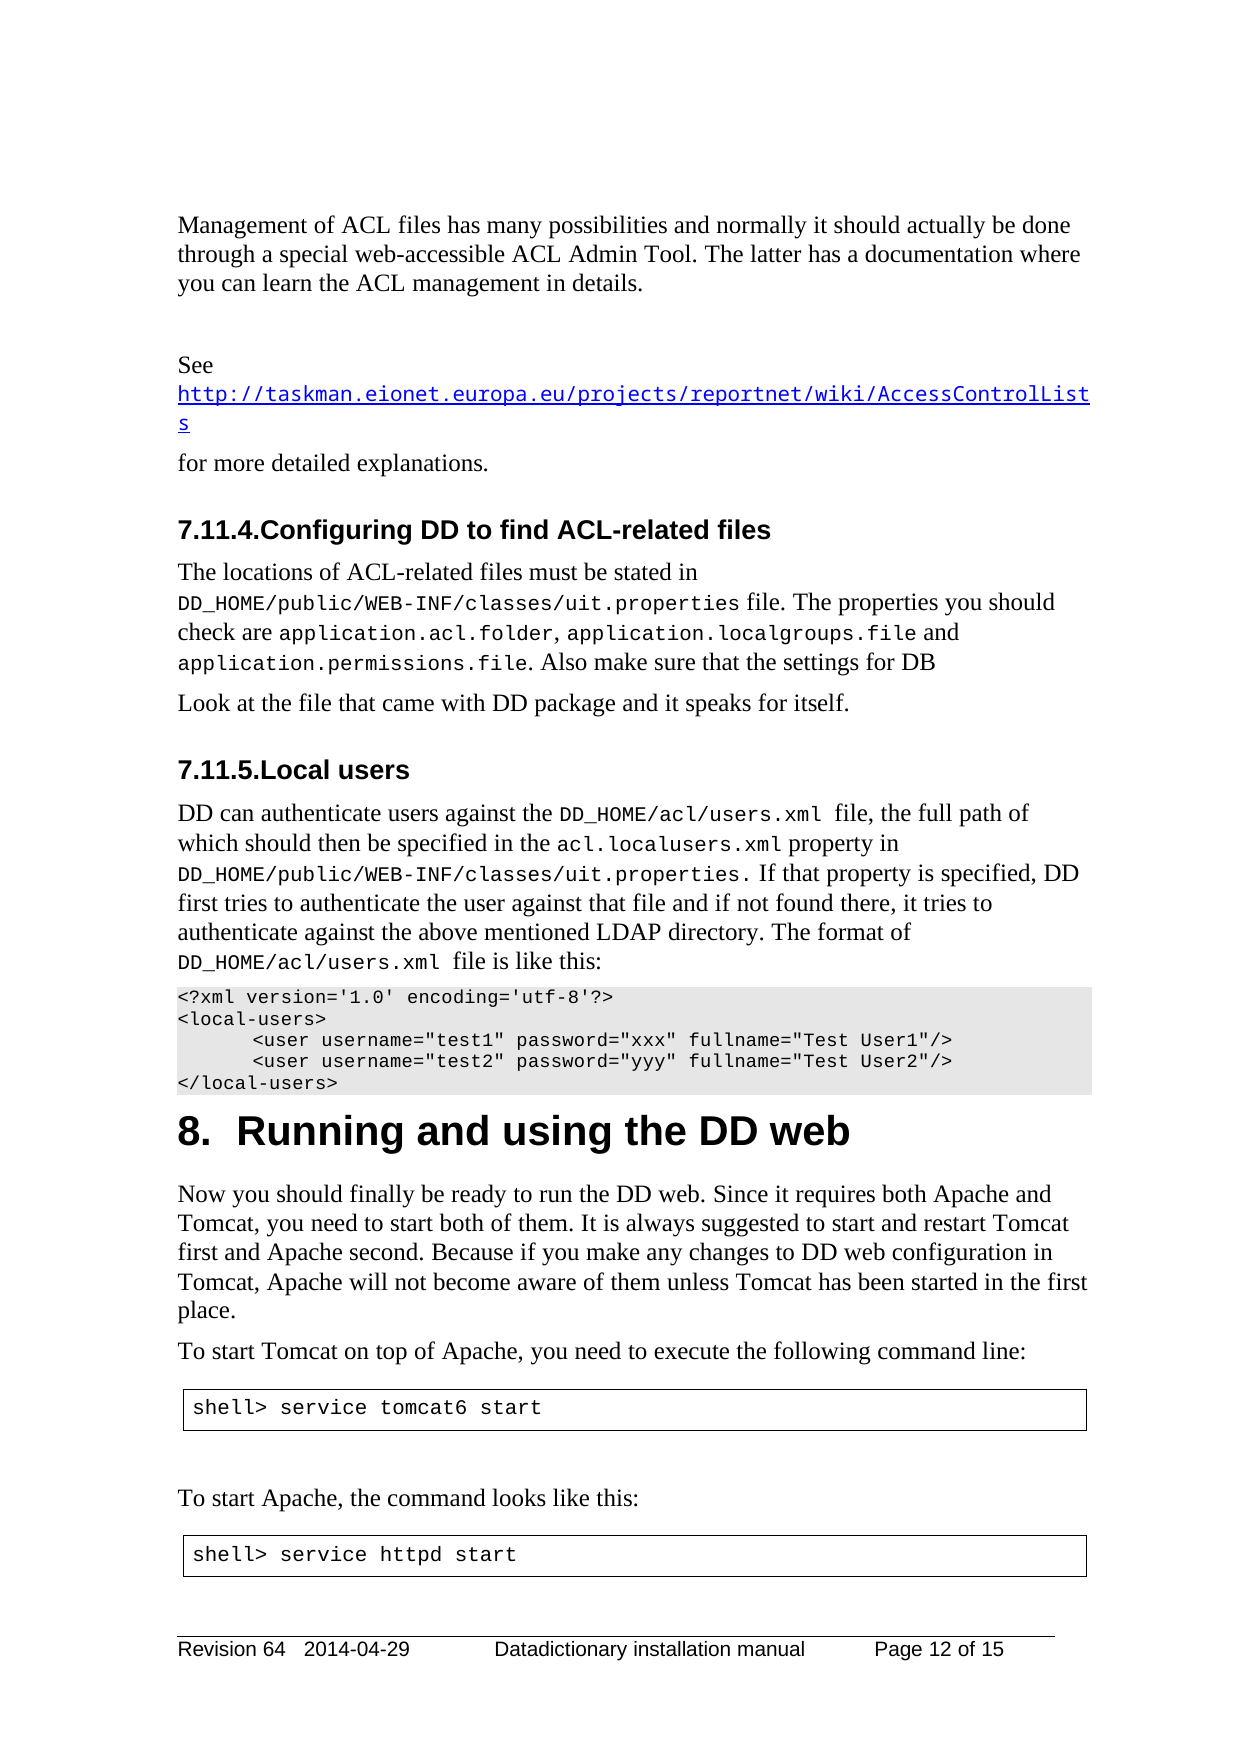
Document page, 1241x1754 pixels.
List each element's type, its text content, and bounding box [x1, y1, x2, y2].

list <user username="test1" password="xxx" fullname="Test User1"/> [177, 1030, 1092, 1052]
text The locations of ACL-related files must be stated in DD_HOME/public/WEB-INF/classes/uit.properties file. The properties you should check are application.acl.folder, application.localgroups.file and application.permissions.file. Also make sure that the settings for DB [177, 557, 1092, 676]
text shell> service httpd start [184, 1536, 1086, 1576]
subtitle Configuring DD to find ACL-related files [177, 514, 1092, 545]
list <?xml version='1.0' encoding='utf-8'?> [177, 987, 1092, 1009]
text See http://taskman.eionet.europa.eu/projects/reportnet/wiki/AccessControlLists [177, 350, 1092, 436]
subtitle Local users [177, 754, 1092, 785]
subtitle Running and using the DD web [177, 1106, 1092, 1154]
list <local-users> [177, 1009, 1092, 1030]
text To start Apache, the command looks like this: [177, 1482, 1092, 1511]
text Management of ACL files has many possibilities and normally it should actually be done through a special web-accessible ACL Admin Tool. The latter has a documentation where you can learn the ACL management in details. [177, 210, 1092, 297]
list <user username="test2" password="yyy" fullname="Test User2"/> [177, 1052, 1092, 1073]
list </local-users> [177, 1073, 1092, 1095]
text Look at the file that came with DD package and it speaks for itself. [177, 688, 1092, 717]
text DD can authenticate users against the DD_HOME/acl/users.xml file, the full path of which should then be specified in the acl.localusers.xml property in DD_HOME/public/WEB-INF/classes/uit.properties. If that property is specified, DD first tries to authenticate the user against that file and if not found there, it tries to authenticate against the above mentioned LDAP directory. The format of DD_HOME/acl/users.xml file is like this: [177, 797, 1092, 976]
text for more detailed explanations. [177, 448, 1092, 477]
text Now you should finally be ready to run the DD web. Since it requires both Apache and Tomcat, you need to start both of them. It is always suggested to start and restart Tomcat first and Apache second. Because if you make any changes to DD web configuration in Tomcat, Apache will not become aware of them unless Tomcat has been started in the first place. [177, 1179, 1092, 1324]
text To start Tomcat on top of Apache, you need to execute the following command line: [177, 1336, 1092, 1365]
text shell> service tomcat6 start [184, 1390, 1086, 1430]
